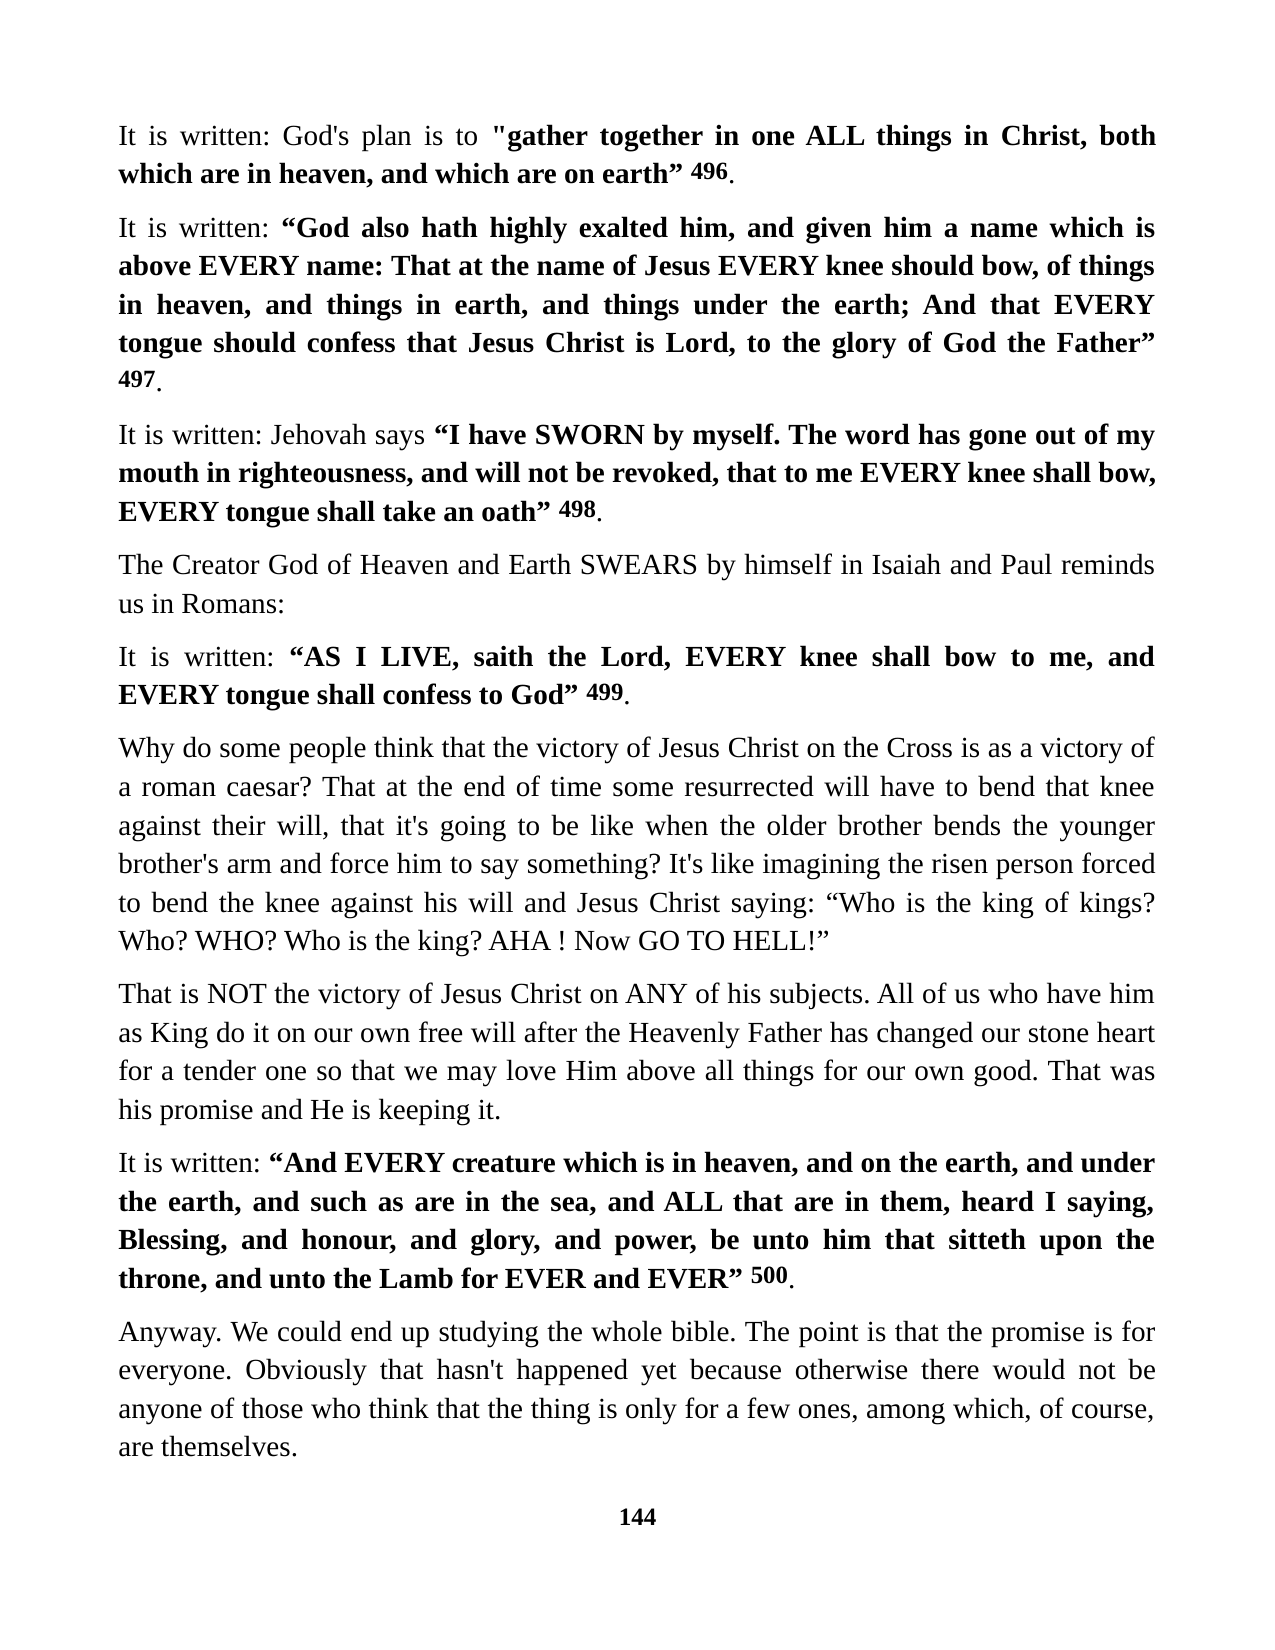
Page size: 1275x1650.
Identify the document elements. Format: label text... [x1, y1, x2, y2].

text That is NOT the victory of Jesus Christ on ANY of his subjects. All of us who have him as King do it on our own free will after the Heavenly Father has changed our stone heart for a tender one so that we may love Him above all things for our own good. That was his promise and He is keeping it. [118, 976, 1157, 1126]
text It is written: “God also hath highly exalted him, and given him a name which is above EVERY name: That at the name of Jesus EVERY knee should bow, of things in heaven, and things in earth, and things under the earth; And that EVERY tongue should confess that Jesus Christ is Lord, to the glory of God the Father” . [118, 210, 1157, 397]
text The Creator God of Heaven and Earth SWEARS by himself in Isaiah and Paul reminds us in Romans: [118, 547, 1157, 619]
text It is written: God's plan is to "gather together in one ALL things in Christ, both which are in heaven, and which are on earth” . [118, 118, 1157, 190]
text It is written: “AS I LIVE, saith the Lord, EVERY knee shall bow to me, and EVERY tongue shall confess to God” . [118, 639, 1157, 711]
text Why do some people think that the victory of Jesus Christ on the Cross is as a victory of a roman caesar? That at the end of time some resurrected will have to bend that knee against their will, that it's going to be like when the older brother bends the younger brother's arm and force him to say something? It's like imagining the risen person forced to bend the knee against his will and Jesus Christ saying: “Who is the king of kings? Who? WHO? Who is the king? AHA ! Now GO TO HELL!” [118, 731, 1157, 957]
text Anyway. We could end up studying the whole bible. The point is that the promise is for everyone. Obviously that hasn't happened yet because otherwise there would not be anyone of those who think that the thing is only for a few ones, among which, of course, are themselves. [118, 1314, 1157, 1463]
text It is written: “And EVERY creature which is in heaven, and on the earth, and under the earth, and such as are in the sea, and ALL that are in them, heard I saying, Blessing, and honour, and glory, and power, be unto him that sitteth upon the throne, and unto the Lamb for EVER and EVER” . [118, 1145, 1157, 1294]
text It is written: Jehovah says “I have SWORN by myself. The word has gone out of my mouth in righteousness, and will not be revoked, that to me EVERY knee shall bow, EVERY tongue shall take an oath” . [118, 417, 1157, 528]
